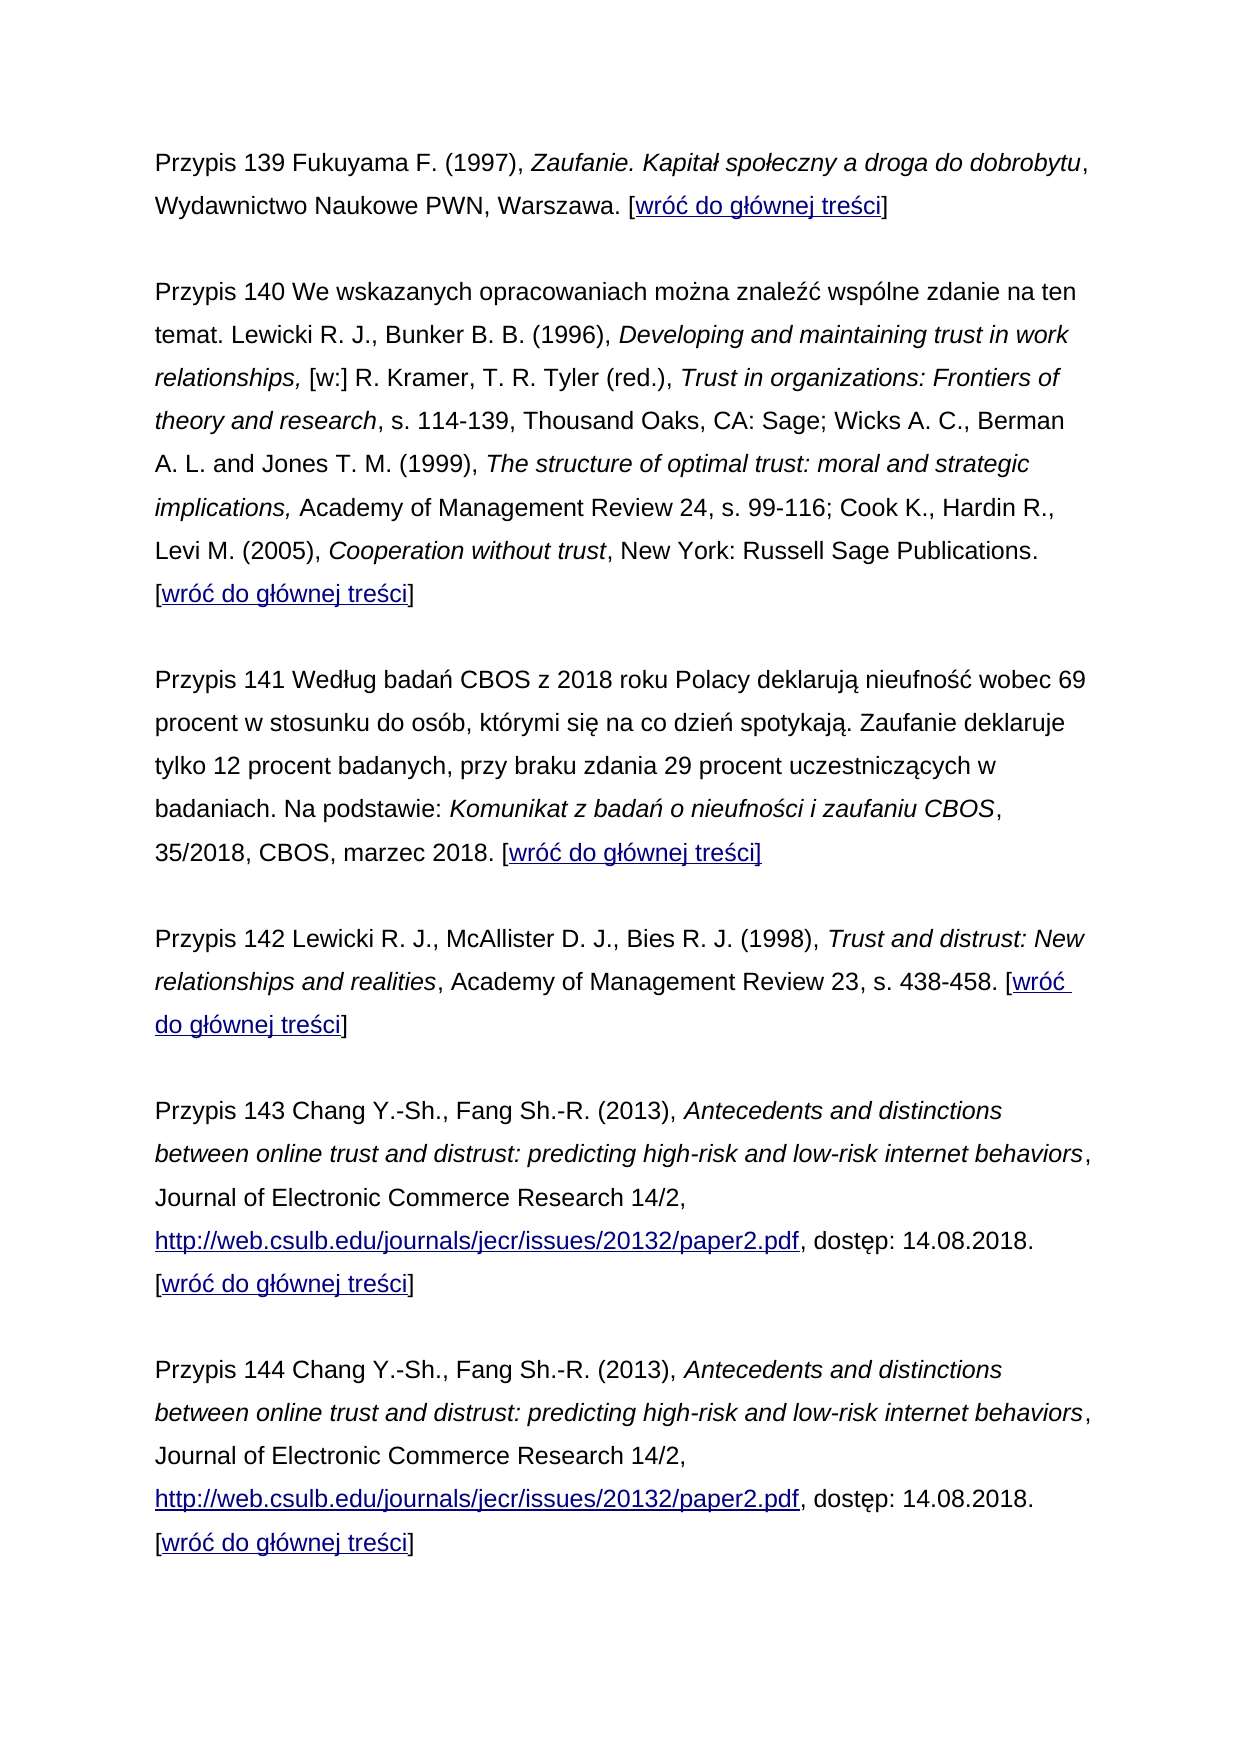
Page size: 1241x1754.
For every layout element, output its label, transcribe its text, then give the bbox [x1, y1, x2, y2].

text Przypis 141 Według badań CBOS z 2018 roku Polacy deklarują nieufność wobec 69 procent w stosunku do osób, którymi się na co dzień spotykają. Zaufanie deklaruje tylko 12 procent badanych, przy braku zdania 29 procent uczestniczących w badaniach. Na podstawie: Komunikat z badań o nieufności i zaufaniu CBOS, 35/2018, CBOS, marzec 2018. [wróć do głównej treści] [154, 665, 1093, 866]
text Przypis 139 Fukuyama F. (1997), Zaufanie. Kapitał społeczny a droga do dobrobytu, Wydawnictwo Naukowe PWN, Warszawa. [wróć do głównej treści] [154, 148, 1093, 219]
text Przypis 142 Lewicki R. J., McAllister D. J., Bies R. J. (1998), Trust and distrust: New relationships and realities, Academy of Management Review 23, s. 438-458. [wróć do głównej treści] [154, 924, 1093, 1039]
text Przypis 144 Chang Y.-Sh., Fang Sh.-R. (2013), Antecedents and distinctions between online trust and distrust: predicting high-risk and low-risk internet behaviors, Journal of Electronic Commerce Research 14/2, http://web.csulb.edu/journals/jecr/issues/20132/paper2.pdf, dostęp: 14.08.2018. [wróć do głównej treści] [154, 1355, 1093, 1556]
text Przypis 140 We wskazanych opracowaniach można znaleźć wspólne zdanie na ten temat. Lewicki R. J., Bunker B. B. (1996), Developing and maintaining trust in work relationships, [w:] R. Kramer, T. R. Tyler (red.), Trust in organizations: Frontiers of theory and research, s. 114-139, Thousand Oaks, CA: Sage; Wicks A. C., Berman A. L. and Jones T. M. (1999), The structure of optimal trust: moral and strategic implications, Academy of Management Review 24, s. 99-116; Cook K., Hardin R., Levi M. (2005), Cooperation without trust, New York: Russell Sage Publications. [wróć do głównej treści] [154, 277, 1093, 608]
text Przypis 143 Chang Y.-Sh., Fang Sh.-R. (2013), Antecedents and distinctions between online trust and distrust: predicting high-risk and low-risk internet behaviors, Journal of Electronic Commerce Research 14/2, http://web.csulb.edu/journals/jecr/issues/20132/paper2.pdf, dostęp: 14.08.2018. [wróć do głównej treści] [154, 1096, 1093, 1298]
